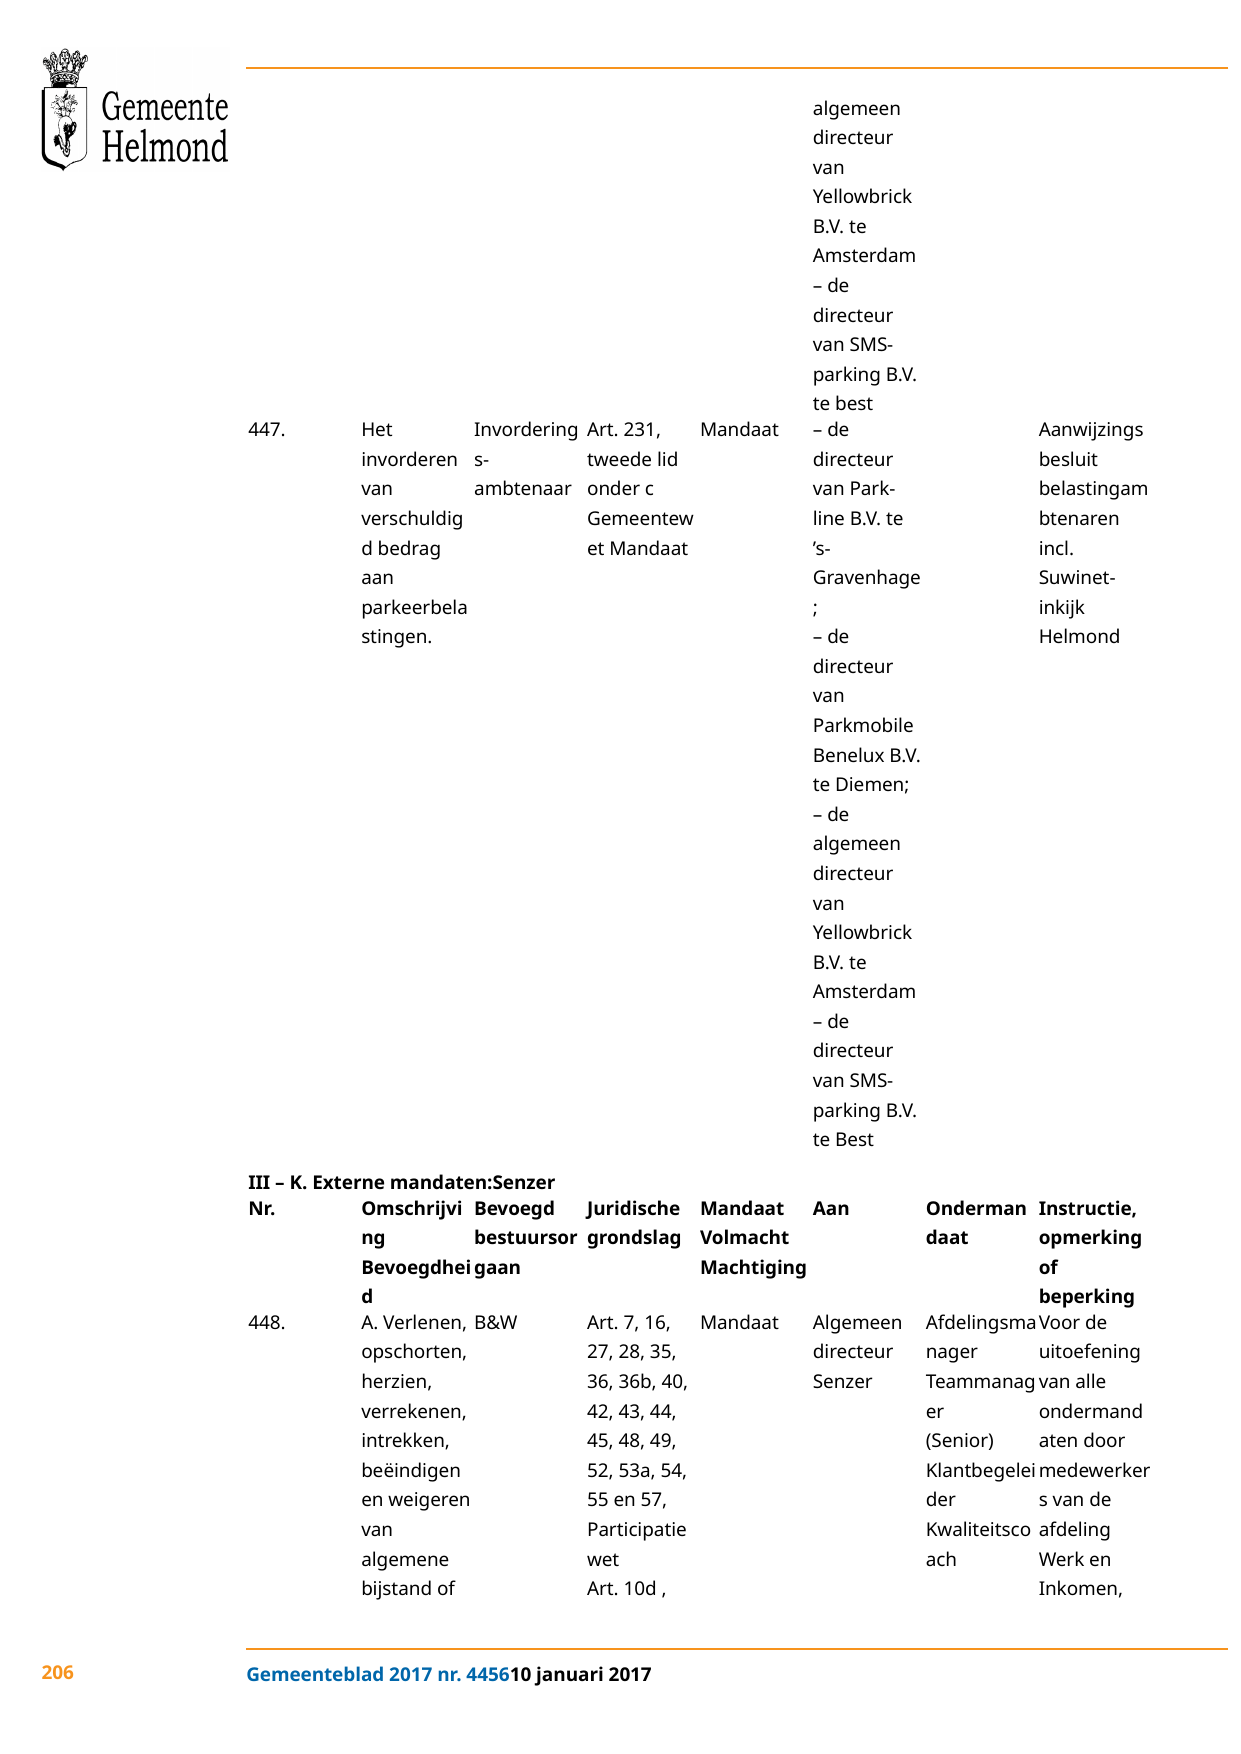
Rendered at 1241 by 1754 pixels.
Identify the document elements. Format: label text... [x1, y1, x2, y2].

table_cell Afdelingsmanager Teammanager (Senior) Klantbegeleider Kwaliteitscoach [926, 1309, 1038, 1601]
table_header Nr. [248, 1195, 361, 1309]
table_cell Art. 7, 16, 27, 28, 35, 36, 36b, 40, 42, 43, 44, 45, 48, 49, 52, 53a, 54, 55 en 57, Participatiewet Art. 10d , [587, 1309, 700, 1601]
table_cell algemeen directeur van Yellowbrick B.V. te Amsterdam – de directeur van SMS-parking B.V. te best [813, 95, 926, 416]
table_cell A. Verlenen, opschorten, herzien, verrekenen, intrekken, beëindigen en weigeren van algemene bijstand of [361, 1309, 474, 1601]
table_cell 447. [248, 416, 361, 1152]
table_cell Mandaat [700, 1309, 813, 1601]
table_cell [700, 95, 813, 416]
table_cell Algemeen directeur Senzer [813, 1309, 926, 1601]
table_cell [1039, 95, 1152, 416]
table_cell B&W [474, 1309, 587, 1601]
table_cell – de directeur van Park-line B.V. te ’s-Gravenhage; – de directeur van Parkmobile Benelux B.V. te Diemen; – de algemeen directeur van Yellowbrick B.V. te Amsterdam – de directeur van SMS-parking B.V. te Best [813, 416, 926, 1152]
table_header Mandaat Volmacht Machtiging [700, 1195, 813, 1309]
table_header Ondermandaat [926, 1195, 1038, 1309]
table_cell 448. [248, 1309, 361, 1601]
table_cell [361, 95, 474, 416]
table_header Omschrijving Bevoegdheid [361, 1195, 474, 1309]
picture [41, 47, 231, 172]
table_cell Art. 231, tweede lid onder c Gemeentewet Mandaat [587, 416, 700, 1152]
table_cell [926, 95, 1038, 416]
table_header Juridische grondslag [587, 1195, 700, 1309]
table_cell [926, 416, 1038, 1152]
table_cell [248, 95, 361, 416]
table_cell Het invorderen van verschuldigd bedrag aan parkeerbelastingen. [361, 416, 474, 1152]
table_cell [587, 95, 700, 416]
table_cell Invorderings-ambtenaar [474, 416, 587, 1152]
table_header Bevoegd bestuursorgaan [474, 1195, 587, 1309]
table_cell Voor de uitoefening van alle ondermandaten door medewerkers van de afdeling Werk en Inkomen, [1039, 1309, 1152, 1601]
table_header Aan [813, 1195, 926, 1309]
table_cell [474, 95, 587, 416]
text III – K. Externe mandaten:Senzer [248, 1169, 1152, 1194]
table_header Instructie, opmerking of beperking [1039, 1195, 1152, 1309]
table_cell Mandaat [700, 416, 813, 1152]
table_cell Aanwijzingsbesluit belastingambtenaren incl. Suwinet-inkijk Helmond [1039, 416, 1152, 1152]
